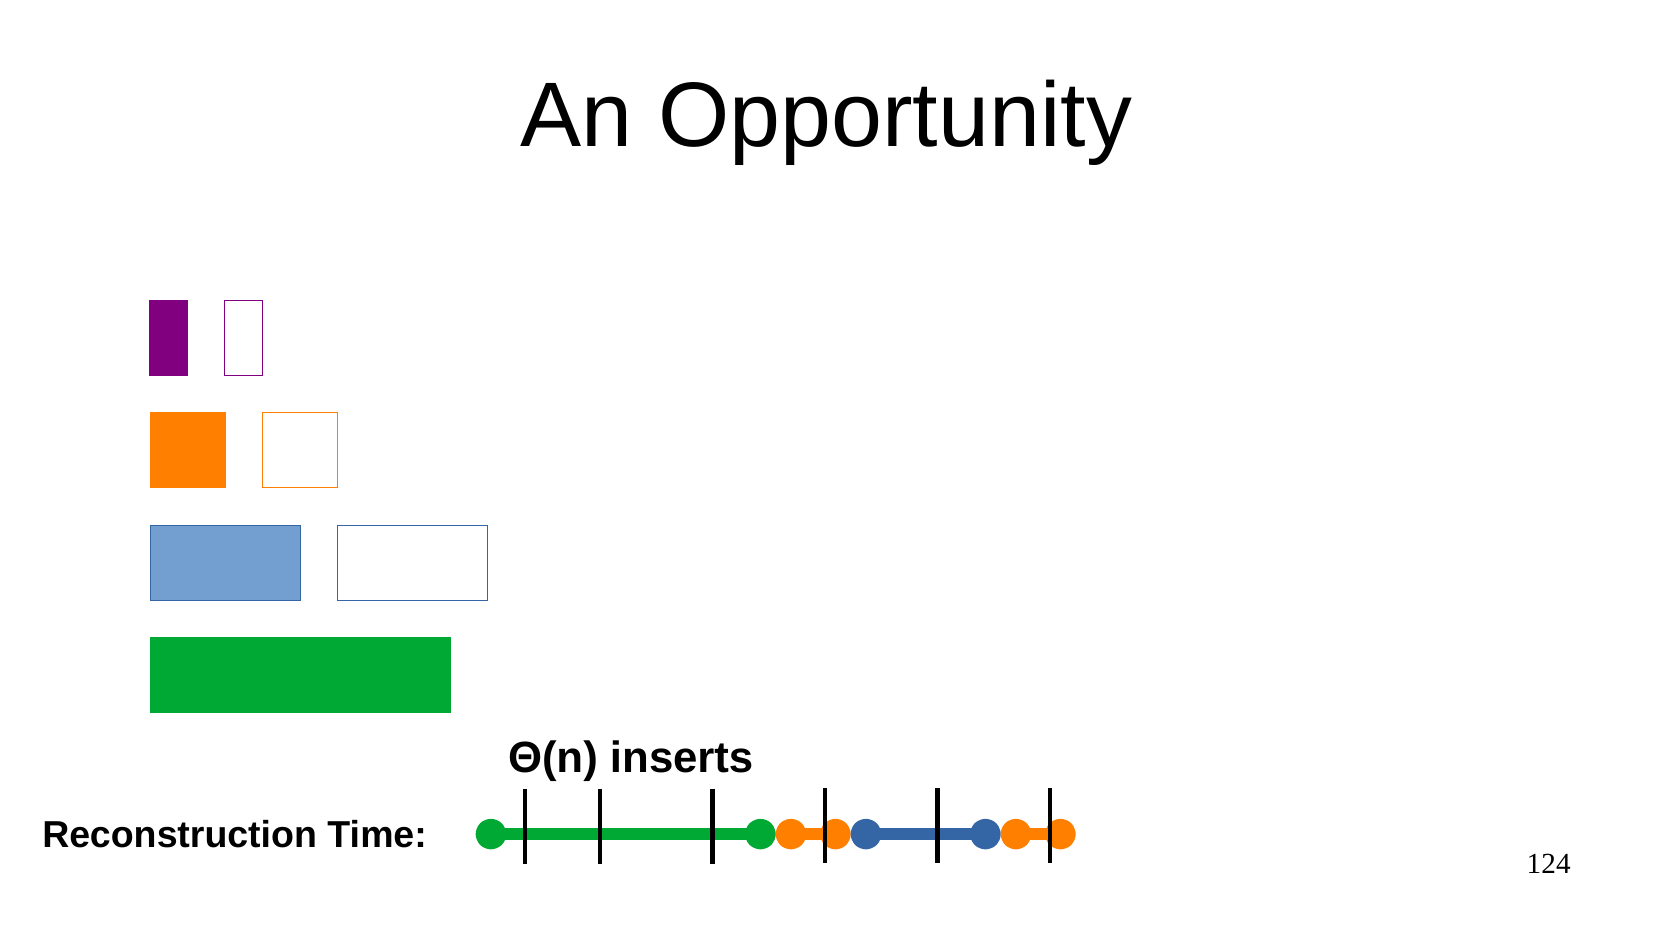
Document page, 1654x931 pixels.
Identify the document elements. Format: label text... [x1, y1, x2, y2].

text_box Θ(n) inserts [493, 725, 769, 789]
text_box [262, 412, 338, 488]
title An Opportunity [82, 37, 1571, 193]
text_box [149, 300, 188, 376]
text_box [150, 637, 451, 713]
text_box [224, 300, 263, 376]
text_box [337, 525, 488, 601]
text_box [150, 525, 301, 601]
text_box [150, 412, 226, 488]
text_box Reconstruction Time: [27, 805, 443, 863]
